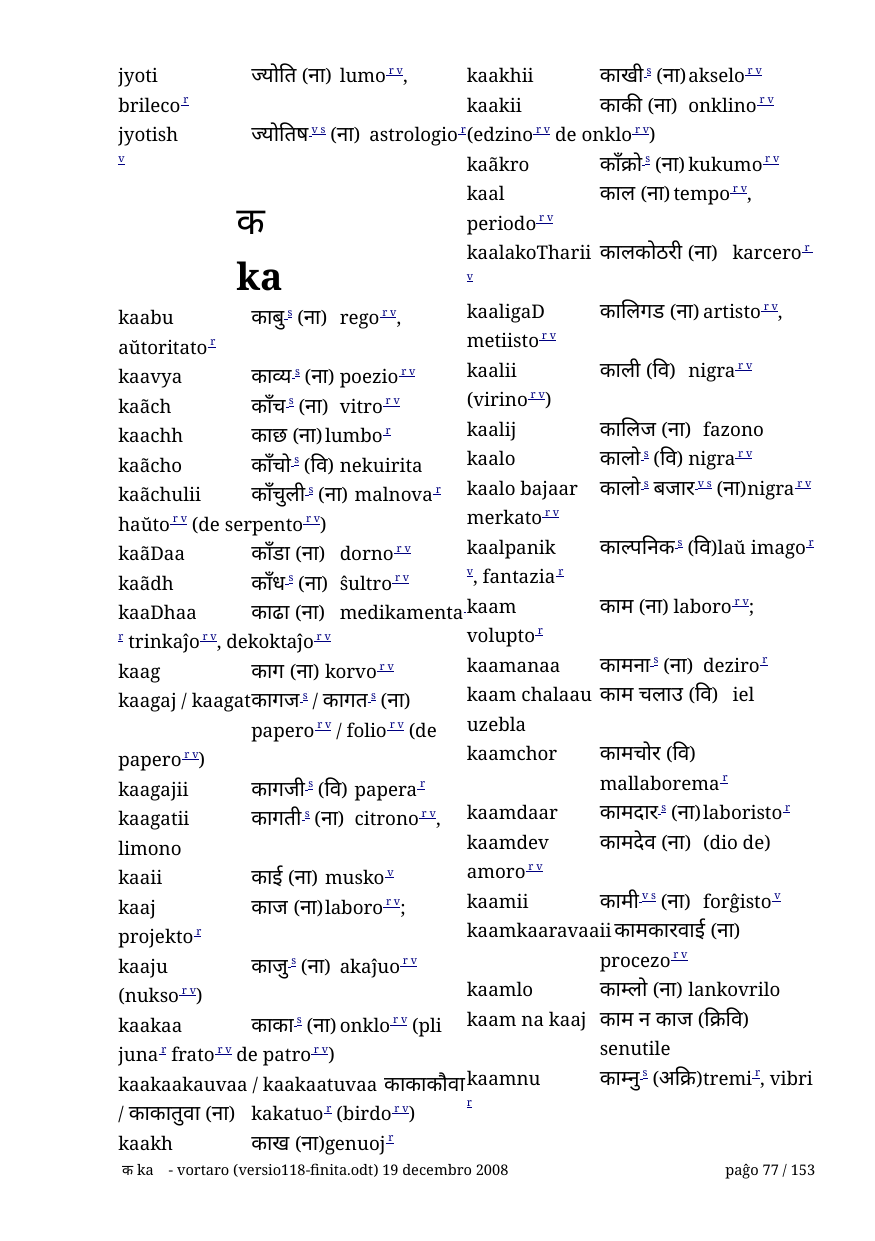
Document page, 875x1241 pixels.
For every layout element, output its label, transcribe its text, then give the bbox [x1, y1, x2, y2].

text kaamdev कामदेव (ना) (dio de) amoro r v [467, 826, 815, 884]
text kaamanaa कामना s (ना) deziro r [467, 649, 815, 678]
text kaalpanik काल्पनिक s (वि) laŭ imago r v, fantazia r [467, 531, 815, 590]
text kaãdh काँध s (ना) ŝultro r v [118, 566, 467, 596]
text kaakh काख (ना) genuoj r [118, 1126, 467, 1156]
text kaãchulii काँचुली s (ना) malnova r haŭto r v (de serpento r v) [118, 478, 467, 537]
text kaakaakauvaa / kaakaatuvaa काकाकौवा / काकातुवा (ना) kakatuo r (birdo r v) [118, 1067, 467, 1126]
text jyotish ज्योतिष v s (ना) astrologio r v [118, 118, 467, 177]
text kaabu काबु s (ना) rego r v, aŭtoritato r [118, 301, 467, 360]
text kaaj काज (ना) laboro r v; projekto r [118, 891, 467, 949]
text kaakaa काका s (ना) onklo r v (pli juna r frato r v de patro r v) [118, 1008, 467, 1067]
text kaam काम (ना) laboro r v; volupto r [467, 590, 815, 649]
text kaaii काई (ना) musko v [118, 861, 467, 891]
text kaagajii कागजी s (वि) papera r [118, 773, 467, 802]
text kaãDaa काँडा (ना) dorno r v [118, 537, 467, 566]
text kaal काल (ना) tempo r v, periodo r v [467, 177, 815, 236]
text kaamchor कामचोर (वि) mallaborema r [467, 737, 815, 796]
text kaaligaD कालिगड (ना) artisto r v, metiisto r v [467, 295, 815, 354]
text kaalii काली (वि) nigra r v (virino r v) [467, 354, 815, 413]
text kaamkaaravaaii कामकारवाई (ना) procezo r v [467, 914, 815, 973]
text kaag काग (ना) korvo r v [118, 655, 467, 684]
text kaagatii कागती s (ना) citrono r v, limono [118, 802, 467, 861]
text kaalakoTharii कालकोठरी (ना) karcero r v [467, 236, 815, 295]
text kaam na kaaj काम न काज (क्रिवि) senutile [467, 1002, 815, 1061]
text kaaju काजु s (ना) akaĵuo r v (nukso r v) [118, 949, 467, 1008]
text kaamii कामी v s (ना) forĝisto v [467, 884, 815, 914]
text kaalo कालो s (वि) nigra r v [467, 442, 815, 472]
text kaaDhaa काढा (ना) medikamenta r trinkaĵo r v, dekoktaĵo r v [118, 596, 467, 655]
subtitle क ka [118, 195, 467, 301]
text kaagaj / kaagat कागज s / कागत s (ना) papero r v / folio r v (de papero r v) [118, 684, 467, 773]
text kaavya काव्य s (ना) poezio r v [118, 360, 467, 389]
text kaamlo काम्लो (ना) lankovrilo [467, 973, 815, 1002]
text kaamnu काम्नु s (अक्रि) tremi r, vibri r [467, 1061, 815, 1120]
text kaachh काछ (ना) lumbo r [118, 419, 467, 448]
text kaakhii काखी s (ना) akselo r v [467, 59, 815, 88]
text jyoti ज्योति (ना) lumo r v, brileco r [118, 59, 467, 118]
text kaãkro काँक्रो s (ना) kukumo r v [467, 147, 815, 177]
text kaam chalaau काम चलाउ (वि) iel uzebla [467, 678, 815, 737]
text kaamdaar कामदार s (ना) laboristo r [467, 796, 815, 826]
text kaalij कालिज (ना) fazono [467, 413, 815, 442]
text kaalo bajaar कालो s बजार v s (ना) nigra r v merkato r v [467, 472, 815, 531]
text kaãcho काँचो s (वि) nekuirita [118, 448, 467, 478]
text kaãch काँच s (ना) vitro r v [118, 389, 467, 419]
text kaakii काकी (ना) onklino r v (edzino r v de onklo r v) [467, 88, 815, 147]
